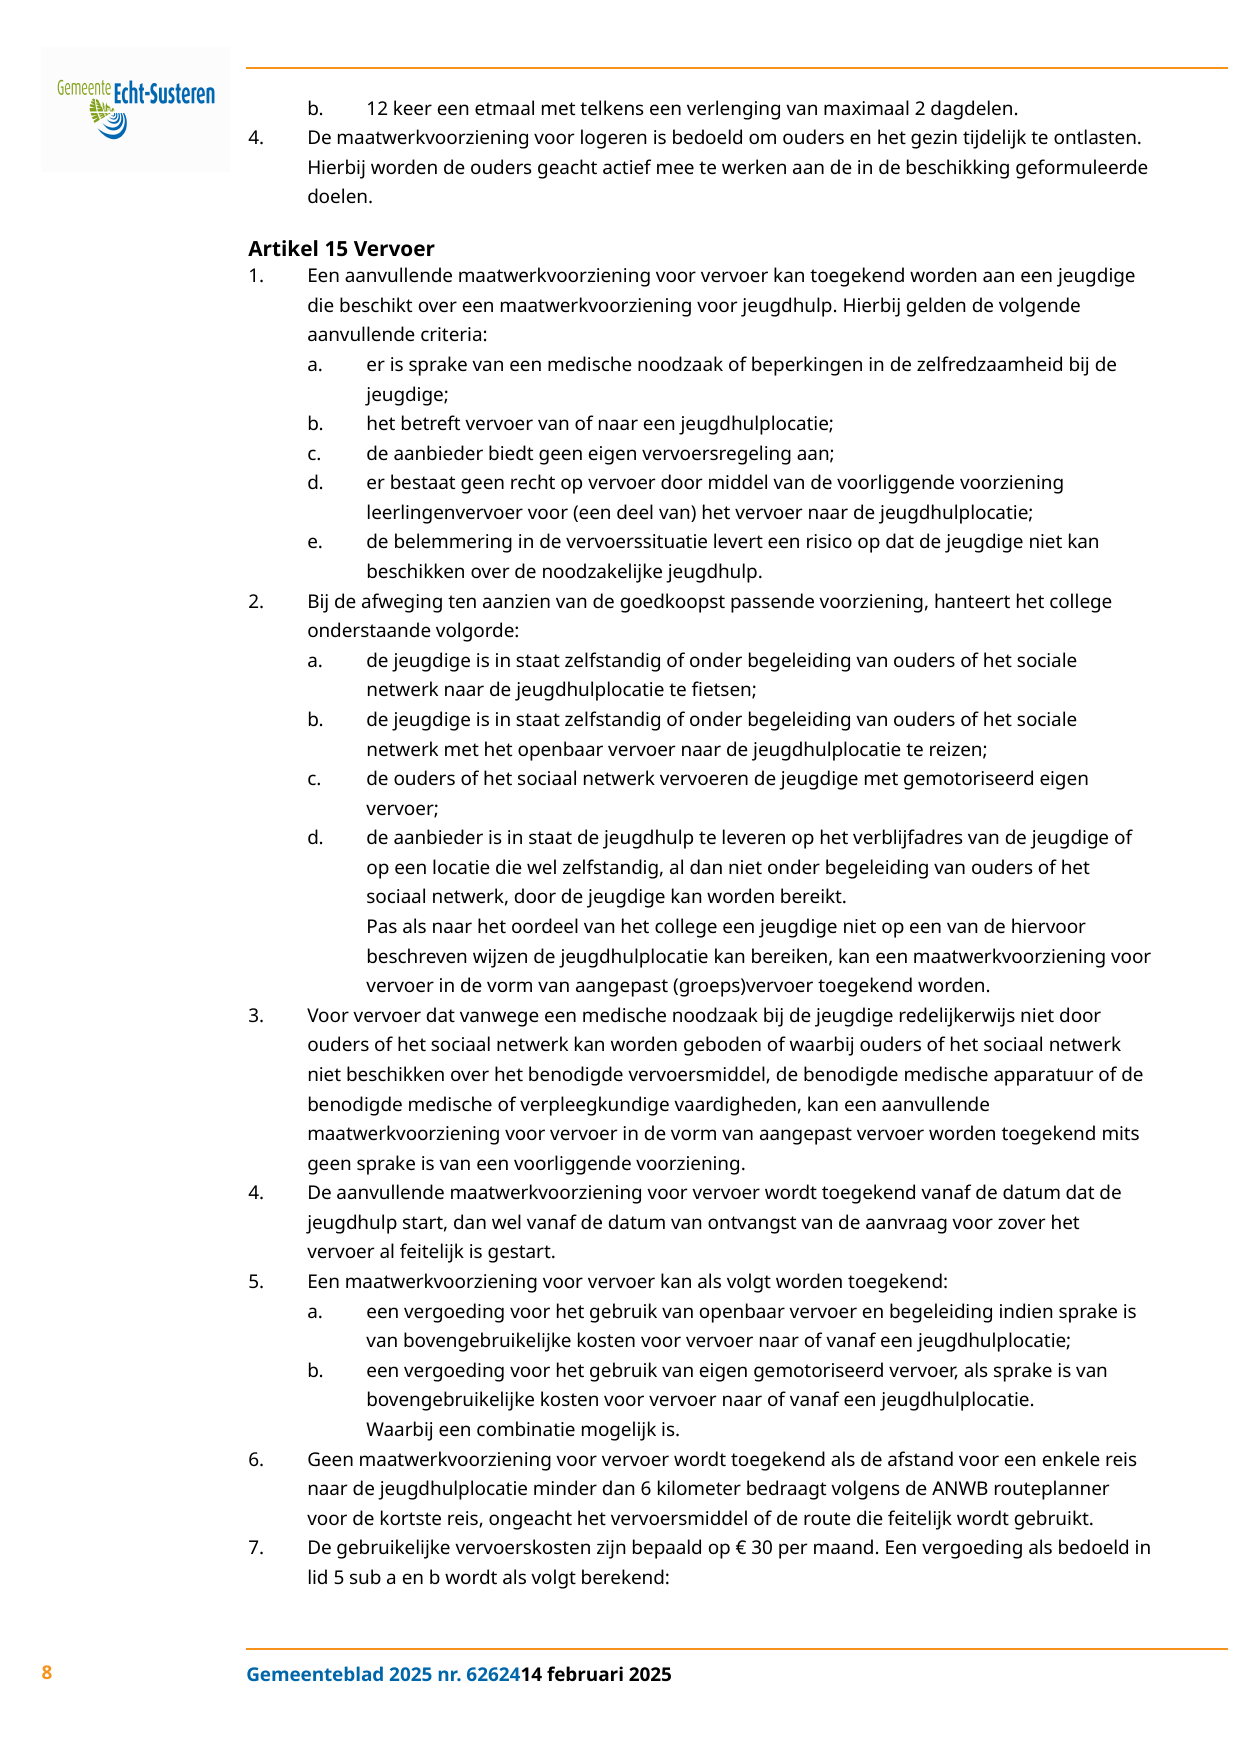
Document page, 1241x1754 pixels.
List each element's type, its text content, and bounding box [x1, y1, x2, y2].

list er is sprake van een medische noodzaak of beperkingen in de zelfredzaamheid bij de jeugdige; [307, 351, 1152, 406]
list Een aanvullende maatwerkvoorziening voor vervoer kan toegekend worden aan een jeugdige die beschikt over een maatwerkvoorziening voor jeugdhulp. Hierbij gelden de volgende aanvullende criteria: [248, 262, 1152, 347]
list De aanvullende maatwerkvoorziening voor vervoer wordt toegekend vanaf de datum dat de jeugdhulp start, dan wel vanaf de datum van ontvangst van de aanvraag voor zover het vervoer al feitelijk is gestart. [248, 1179, 1152, 1264]
list Voor vervoer dat vanwege een medische noodzaak bij de jeugdige redelijkerwijs niet door ouders of het sociaal netwerk kan worden geboden of waarbij ouders of het sociaal netwerk niet beschikken over het benodigde vervoersmiddel, de benodigde medische apparatuur of de benodigde medische of verpleegkundige vaardigheden, kan een aanvullende maatwerkvoorziening voor vervoer in de vorm van aangepast vervoer worden toegekend mits geen sprake is van een voorliggende voorziening. [248, 1002, 1152, 1176]
list de jeugdige is in staat zelfstandig of onder begeleiding van ouders of het sociale netwerk naar de jeugdhulplocatie te fietsen; [307, 647, 1152, 702]
list de jeugdige is in staat zelfstandig of onder begeleiding van ouders of het sociale netwerk met het openbaar vervoer naar de jeugdhulplocatie te reizen; [307, 706, 1152, 761]
text Artikel 15 Vervoer [248, 234, 1152, 262]
list Geen maatwerkvoorziening voor vervoer wordt toegekend als de afstand voor een enkele reis naar de jeugdhulplocatie minder dan 6 kilometer bedraagt volgens de ANWB routeplanner voor de kortste reis, ongeacht het vervoersmiddel of de route die feitelijk wordt gebruikt. [248, 1446, 1152, 1531]
list het betreft vervoer van of naar een jeugdhulplocatie; [307, 410, 1152, 436]
list De gebruikelijke vervoerskosten zijn bepaald op € 30 per maand. Een vergoeding als bedoeld in lid 5 sub a en b wordt als volgt berekend: [248, 1534, 1152, 1590]
list Pas als naar het oordeel van het college een jeugdige niet op een van de hiervoor beschreven wijzen de jeugdhulplocatie kan bereiken, kan een maatwerkvoorziening voor vervoer in de vorm van aangepast (groeps)vervoer toegekend worden. [307, 913, 1152, 998]
list De maatwerkvoorziening voor logeren is bedoeld om ouders en het gezin tijdelijk te ontlasten. Hierbij worden de ouders geacht actief mee te werken aan de in de beschikking geformuleerde doelen. [248, 124, 1152, 209]
list Bij de afweging ten aanzien van de goedkoopst passende voorziening, hanteert het college onderstaande volgorde: [248, 588, 1152, 643]
list 12 keer een etmaal met telkens een verlenging van maximaal 2 dagdelen. [307, 95, 1152, 121]
list een vergoeding voor het gebruik van openbaar vervoer en begeleiding indien sprake is van bovengebruikelijke kosten voor vervoer naar of vanaf een jeugdhulplocatie; [307, 1298, 1152, 1353]
list er bestaat geen recht op vervoer door middel van de voorliggende voorziening leerlingenvervoer voor (een deel van) het vervoer naar de jeugdhulplocatie; [307, 469, 1152, 525]
list Waarbij een combinatie mogelijk is. [307, 1416, 1152, 1442]
list de aanbieder biedt geen eigen vervoersregeling aan; [307, 440, 1152, 466]
list de belemmering in de vervoerssituatie levert een risico op dat de jeugdige niet kan beschikken over de noodzakelijke jeugdhulp. [307, 529, 1152, 584]
picture [41, 47, 231, 172]
list de aanbieder is in staat de jeugdhulp te leveren op het verblijfadres van de jeugdige of op een locatie die wel zelfstandig, al dan niet onder begeleiding van ouders of het sociaal netwerk, door de jeugdige kan worden bereikt. [307, 824, 1152, 909]
list Een maatwerkvoorziening voor vervoer kan als volgt worden toegekend: [248, 1268, 1152, 1294]
list de ouders of het sociaal netwerk vervoeren de jeugdige met gemotoriseerd eigen vervoer; [307, 765, 1152, 821]
list een vergoeding voor het gebruik van eigen gemotoriseerd vervoer, als sprake is van bovengebruikelijke kosten voor vervoer naar of vanaf een jeugdhulplocatie. [307, 1357, 1152, 1412]
